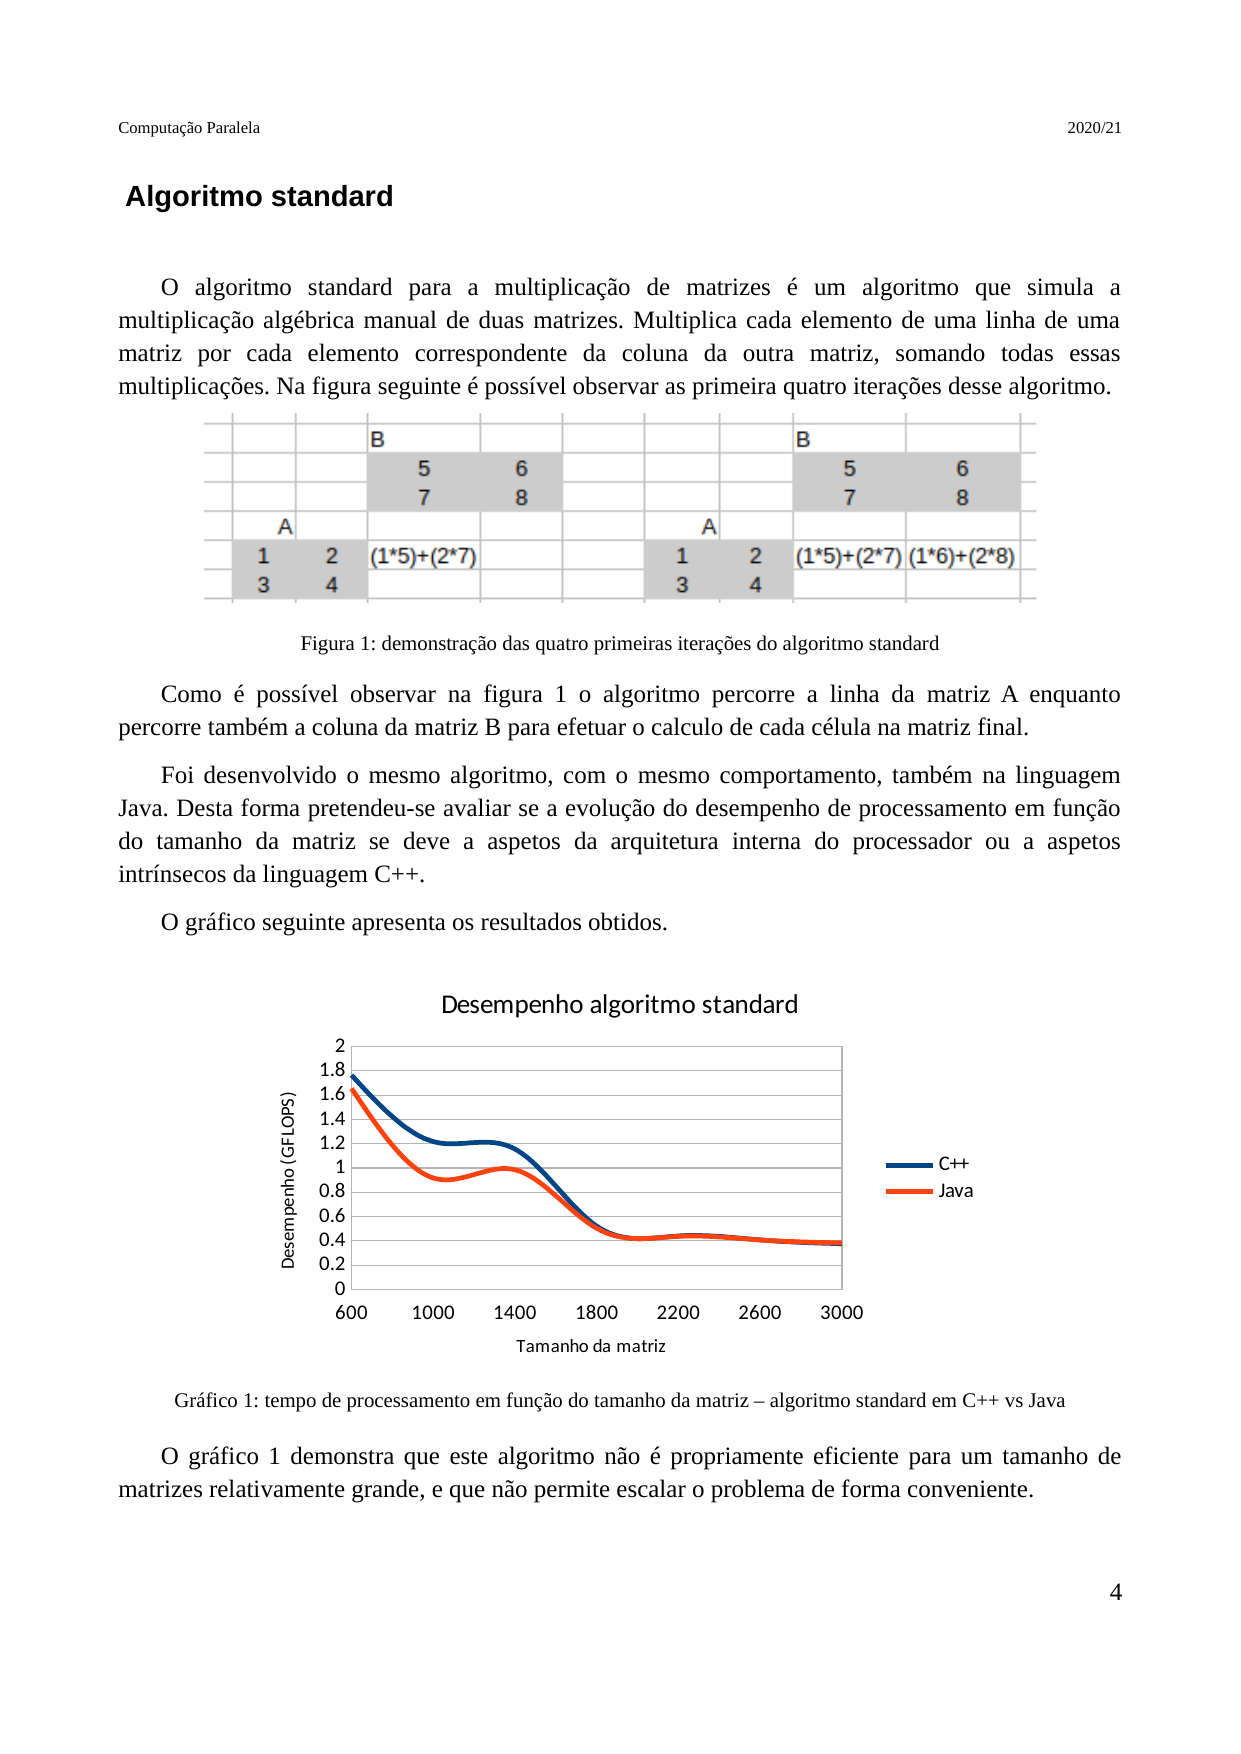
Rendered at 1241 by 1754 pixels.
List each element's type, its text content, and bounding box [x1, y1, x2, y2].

text O gráfico 1 demonstra que este algoritmo não é propriamente eficiente para um tamanho de matrizes relativamente grande, e que não permite escalar o problema de forma conveniente. [118, 1441, 1122, 1502]
picture [203, 413, 1037, 603]
text Gráfico 1: tempo de processamento em função do tamanho da matriz – algoritmo standard em C++ vs Java [118, 954, 1122, 1412]
text O algoritmo standard para a multiplicação de matrizes é um algoritmo que simula a multiplicação algébrica manual de duas matrizes. Multiplica cada elemento de uma linha de uma matriz por cada elemento correspondente da coluna da outra matriz, somando todas essas multiplicações. Na figura seguinte é possível observar as primeira quatro iterações desse algoritmo. [118, 272, 1122, 400]
text Como é possível observar na figura 1 o algoritmo percorre a linha da matriz A enquanto percorre também a coluna da matriz B para efetuar o calculo de cada célula na matriz final. [118, 679, 1122, 741]
text O gráfico seguinte apresenta os resultados obtidos. [118, 907, 1122, 935]
text Foi desenvolvido o mesmo algoritmo, com o mesmo comportamento, também na linguagem Java. Desta forma pretendeu-se avaliar se a evolução do desempenho de processamento em função do tamanho da matriz se deve a aspetos da arquitetura interna do processador ou a aspetos intrínsecos da linguagem C++. [118, 760, 1122, 888]
text Figura 1: demonstração das quatro primeiras iterações do algoritmo standard [118, 631, 1122, 655]
subtitle Algoritmo standard [118, 178, 1122, 212]
